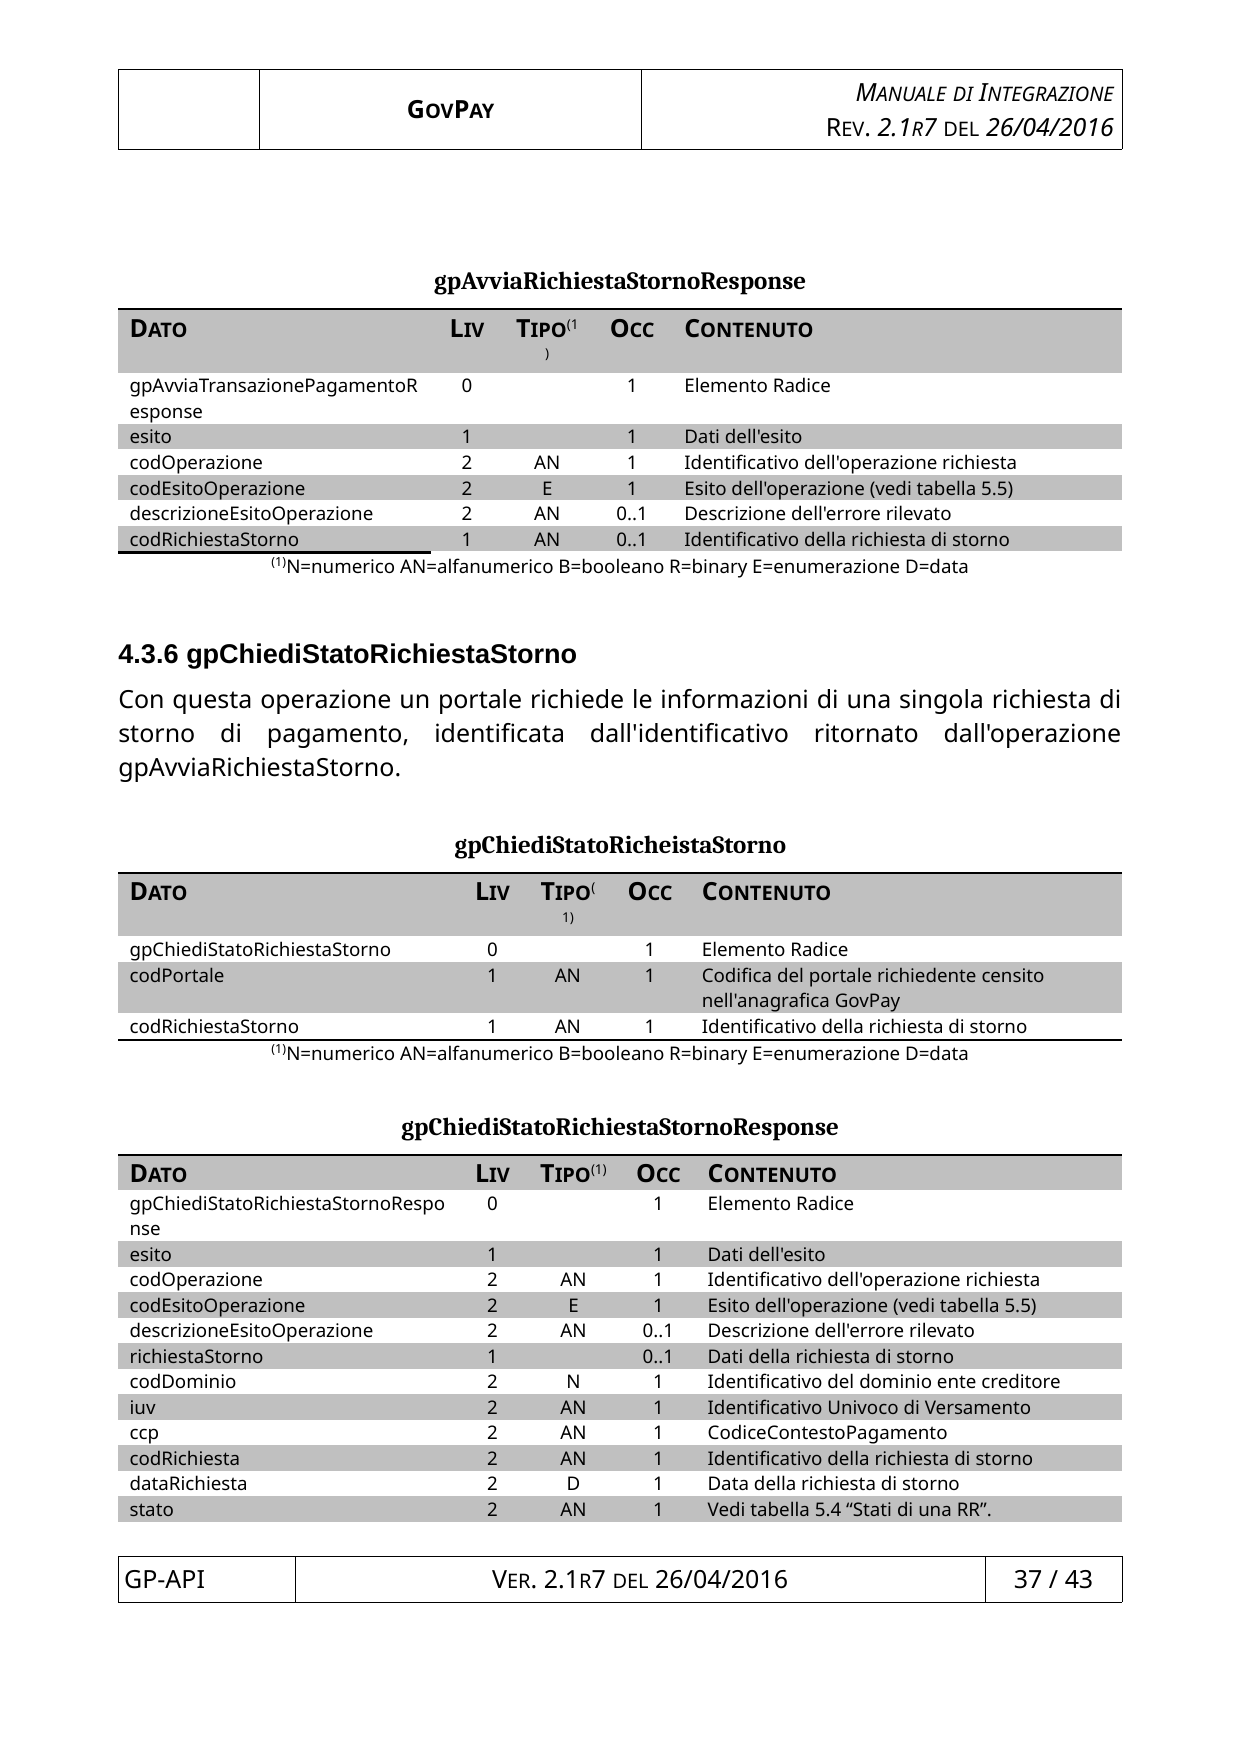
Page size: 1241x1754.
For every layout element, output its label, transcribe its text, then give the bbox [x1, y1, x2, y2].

table_cell 1 [620, 1267, 696, 1292]
table_cell codEsitoOperazione [118, 1292, 458, 1318]
table_cell esito [118, 424, 431, 449]
table_cell 1 [591, 475, 673, 500]
table_cell AN [503, 526, 591, 551]
table_cell AN [503, 500, 591, 526]
table_cell 1 [620, 1471, 696, 1496]
table_cell 2 [431, 475, 503, 500]
table_cell N [526, 1369, 620, 1394]
table_cell Dati dell'esito [696, 1241, 1122, 1267]
table_cell Identificativo della richiesta di storno [673, 526, 1122, 551]
text Con questa operazione un portale richiede le informazioni di una singola richiesta di storno di pagamento, identificata dall'identificativo ritornato dall'operazione gpAvviaRichiestaStorno. [118, 682, 1122, 784]
table_cell codRichiestaStorno [118, 1013, 458, 1038]
table_cell 0..1 [620, 1343, 696, 1369]
table_cell AN [503, 449, 591, 475]
table_cell Elemento Radice [673, 373, 1122, 424]
table_cell 1 [458, 962, 526, 1013]
table_cell Identificativo dell'operazione richiesta [696, 1267, 1122, 1292]
table_cell Occ [620, 1156, 696, 1190]
table_cell [526, 1241, 620, 1267]
table_cell AN [526, 962, 609, 1013]
table_cell [503, 373, 591, 424]
table_cell 2 [458, 1445, 526, 1471]
table_cell Vedi tabella 5.4 “Stati di una RR”. [696, 1496, 1122, 1522]
table_cell Occ [609, 874, 690, 936]
table_cell descrizioneEsitoOperazione [118, 500, 431, 526]
table_cell codEsitoOperazione [118, 475, 431, 500]
table_cell Esito dell'operazione (vedi tabella 5.5) [696, 1292, 1122, 1318]
table_cell Contenuto [690, 874, 1122, 936]
table_cell 1 [591, 424, 673, 449]
table_cell 2 [458, 1369, 526, 1394]
table_cell Descrizione dell'errore rilevato [673, 500, 1122, 526]
table_cell 1 [620, 1394, 696, 1420]
table_cell 0 [458, 1190, 526, 1241]
table_cell iuv [118, 1394, 458, 1420]
table_cell E [503, 475, 591, 500]
table_cell Tipo(1) [503, 310, 591, 373]
table_cell CodiceContestoPagamento [696, 1420, 1122, 1445]
table_cell 1 [458, 1241, 526, 1267]
table_cell D [526, 1471, 620, 1496]
table_cell 2 [431, 449, 503, 475]
table_cell 1 [609, 936, 690, 962]
table_cell AN [526, 1318, 620, 1343]
table_cell 2 [431, 500, 503, 526]
table_cell 1 [620, 1420, 696, 1445]
table_cell codRichiestaStorno [118, 526, 431, 551]
table_header gpAvviaRichiestaStornoResponse [118, 267, 1122, 308]
table_cell 1 [620, 1369, 696, 1394]
table_cell 2 [458, 1471, 526, 1496]
table_cell dataRichiesta [118, 1471, 458, 1496]
table_cell Tipo(1) [526, 874, 609, 936]
table_cell Identificativo della richiesta di storno [696, 1445, 1122, 1471]
table_cell codPortale [118, 962, 458, 1013]
table_cell 0 [431, 373, 503, 424]
table_cell Data della richiesta di storno [696, 1471, 1122, 1496]
table_cell 0..1 [620, 1318, 696, 1343]
table_cell 2 [458, 1496, 526, 1522]
table_cell Dato [118, 1156, 458, 1190]
table_cell Dato [118, 310, 431, 373]
table_cell [503, 424, 591, 449]
table_cell AN [526, 1420, 620, 1445]
table_cell Dati dell'esito [673, 424, 1122, 449]
table_cell Tipo(1) [526, 1156, 620, 1190]
table_cell Elemento Radice [696, 1190, 1122, 1241]
table_cell richiestaStorno [118, 1343, 458, 1369]
table_cell Esito dell'operazione (vedi tabella 5.5) [673, 475, 1122, 500]
table_cell 1 [431, 526, 503, 551]
table_cell AN [526, 1013, 609, 1038]
table_cell AN [526, 1445, 620, 1471]
table_cell Occ [591, 310, 673, 373]
table_cell descrizioneEsitoOperazione [118, 1318, 458, 1343]
table_cell Liv [458, 874, 526, 936]
table_cell Liv [431, 310, 503, 373]
table_cell [526, 1190, 620, 1241]
table_cell [526, 1343, 620, 1369]
table_header gpChiediStatoRicheistaStorno [118, 831, 1122, 872]
table_cell 0..1 [591, 526, 673, 551]
text (1)N=numerico AN=alfanumerico B=booleano R=binary E=enumerazione D=data [118, 1041, 1122, 1066]
table_cell esito [118, 1241, 458, 1267]
table_cell Identificativo della richiesta di storno [690, 1013, 1122, 1038]
table_cell 1 [609, 1013, 690, 1038]
table_cell 1 [620, 1292, 696, 1318]
table_cell 0 [458, 936, 526, 962]
text (1)N=numerico AN=alfanumerico B=booleano R=binary E=enumerazione D=data [118, 553, 1122, 579]
table_cell Descrizione dell'errore rilevato [696, 1318, 1122, 1343]
table_cell 2 [458, 1394, 526, 1420]
table_cell Elemento Radice [690, 936, 1122, 962]
table_cell 1 [458, 1343, 526, 1369]
table_cell gpChiediStatoRichiestaStorno [118, 936, 458, 962]
table_cell 1 [431, 424, 503, 449]
table_cell 1 [620, 1445, 696, 1471]
table_header gpChiediStatoRichiestaStornoResponse [118, 1113, 1122, 1154]
table_cell codOperazione [118, 1267, 458, 1292]
table_cell 1 [458, 1013, 526, 1038]
table_cell AN [526, 1496, 620, 1522]
table_cell 1 [591, 373, 673, 424]
table_cell gpAvviaTransazionePagamentoResponse [118, 373, 431, 424]
table_cell 1 [591, 449, 673, 475]
table_cell 2 [458, 1420, 526, 1445]
table_cell gpChiediStatoRichiestaStornoResponse [118, 1190, 458, 1241]
table_cell E [526, 1292, 620, 1318]
table_cell 0..1 [591, 500, 673, 526]
table_cell 1 [620, 1496, 696, 1522]
table_cell 1 [620, 1190, 696, 1241]
table_cell ccp [118, 1420, 458, 1445]
table_cell 2 [458, 1267, 526, 1292]
table_cell Codifica del portale richiedente censito nell'anagrafica GovPay [690, 962, 1122, 1013]
table_cell codDominio [118, 1369, 458, 1394]
table_cell Contenuto [696, 1156, 1122, 1190]
table_cell AN [526, 1394, 620, 1420]
table_cell Liv [458, 1156, 526, 1190]
table_cell Dato [118, 874, 458, 936]
table_cell Identificativo del dominio ente creditore [696, 1369, 1122, 1394]
table_cell codRichiesta [118, 1445, 458, 1471]
table_cell 2 [458, 1292, 526, 1318]
table_cell 2 [458, 1318, 526, 1343]
table_cell AN [526, 1267, 620, 1292]
table_cell 1 [609, 962, 690, 1013]
table_cell stato [118, 1496, 458, 1522]
table_cell codOperazione [118, 449, 431, 475]
table_cell Identificativo dell'operazione richiesta [673, 449, 1122, 475]
table_cell [526, 936, 609, 962]
table_cell 1 [620, 1241, 696, 1267]
table_cell Contenuto [673, 310, 1122, 373]
table_cell Dati della richiesta di storno [696, 1343, 1122, 1369]
table_cell Identificativo Univoco di Versamento [696, 1394, 1122, 1420]
subtitle gpChiediStatoRichiestaStorno [118, 638, 1122, 669]
